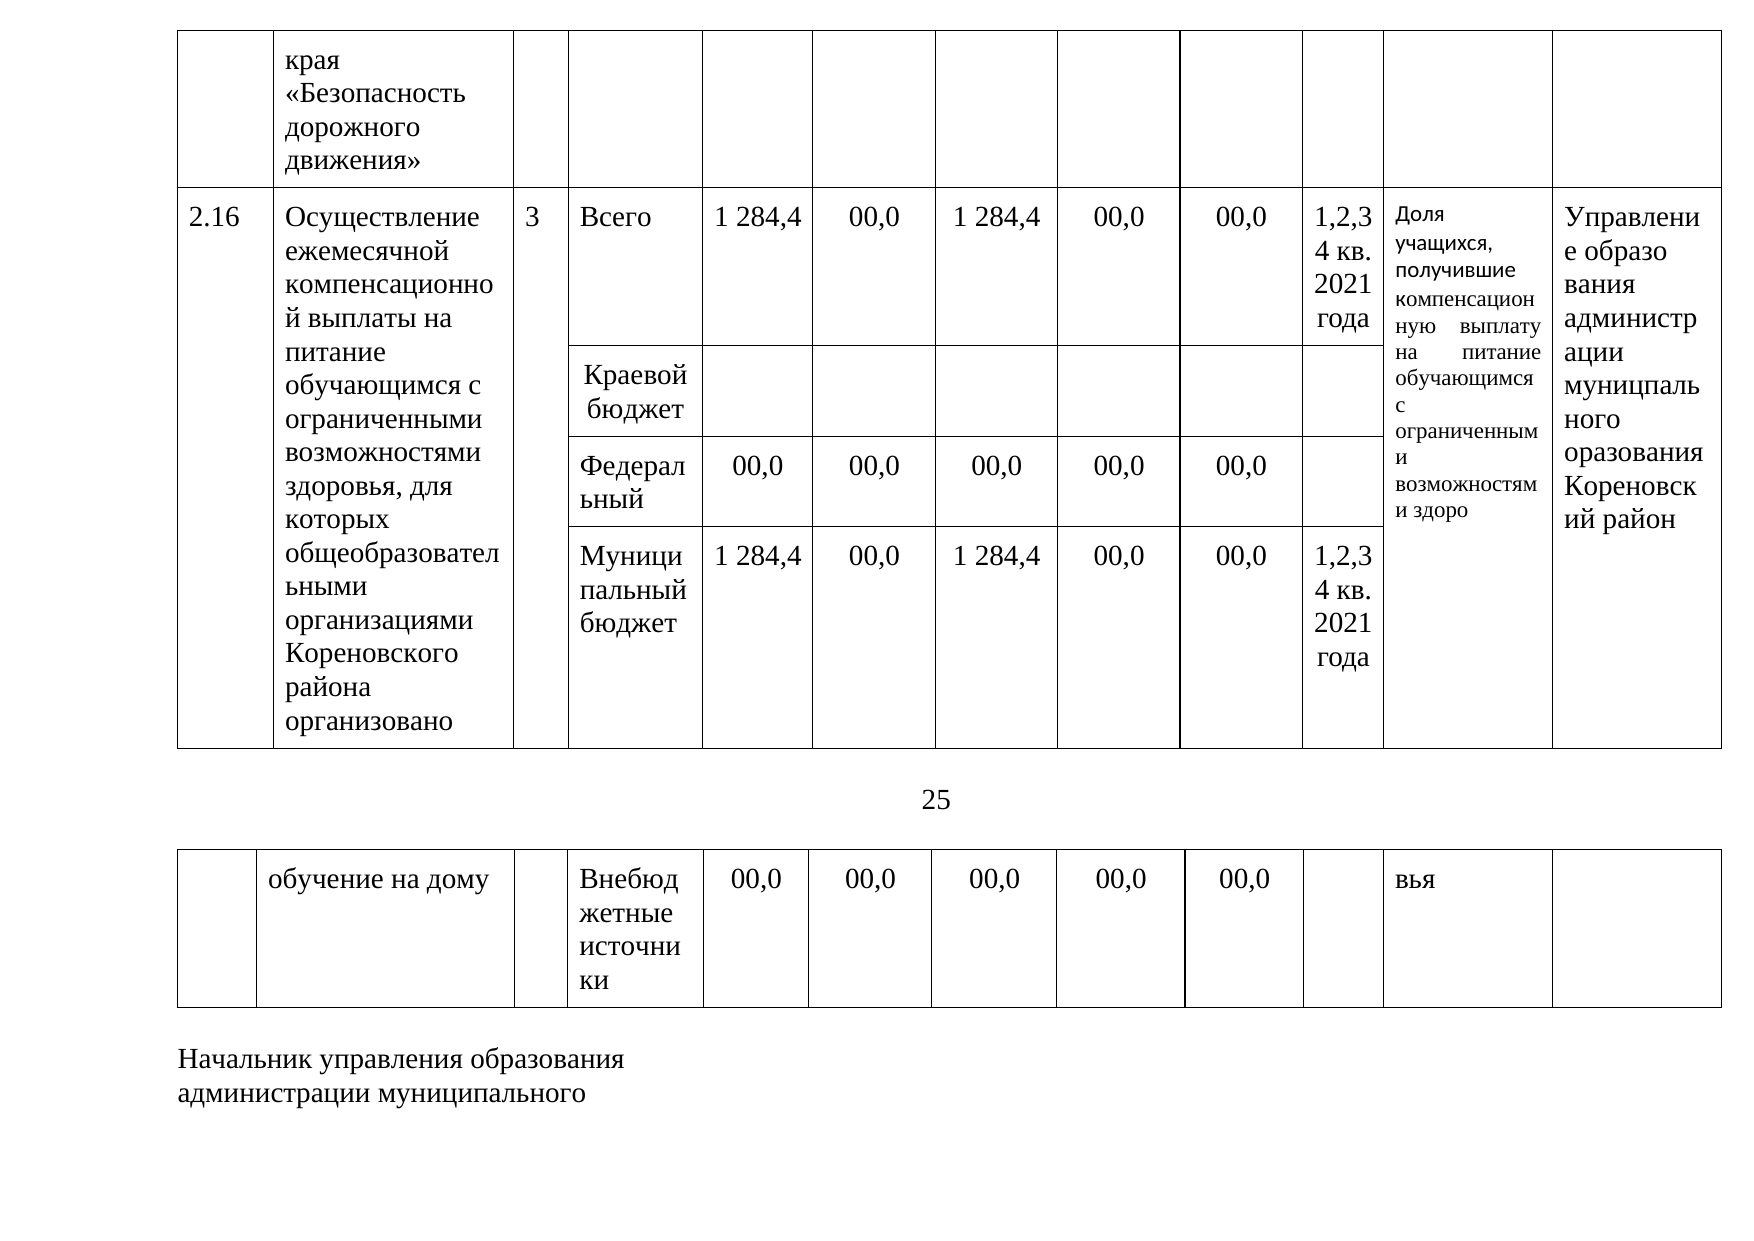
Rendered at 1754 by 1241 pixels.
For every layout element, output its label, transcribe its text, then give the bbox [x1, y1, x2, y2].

table_cell [569, 31, 702, 187]
table_cell 1 284,4 [936, 527, 1057, 747]
table_cell 00,0 [1058, 188, 1179, 345]
table_cell 00,0 [813, 527, 935, 747]
table_cell 1,2,34 кв. 2021 года [1303, 527, 1383, 747]
text Начальник управления образования [177, 1041, 1695, 1075]
table_header вья [1384, 850, 1552, 1007]
table_header 00,0 [1057, 850, 1184, 1007]
table_cell Доля учащихся, получившие компенсационную выплату на питание обучающимся с ограниченными возможностями здоро [1384, 188, 1552, 747]
table_cell 00,0 [813, 188, 935, 345]
table_header обучение на дому [257, 850, 514, 1007]
table_cell [1058, 346, 1179, 436]
table_cell Муниципальный бюджет [569, 527, 702, 747]
table_cell [1303, 31, 1383, 187]
table_cell 00,0 [703, 437, 812, 526]
table_cell 00,0 [1181, 527, 1302, 747]
text администрации муниципального [177, 1075, 1695, 1108]
text 25 [177, 782, 1695, 816]
table_cell 00,0 [1058, 527, 1179, 747]
table_cell 1 284,4 [703, 188, 812, 345]
table_cell 1 284,4 [936, 188, 1057, 345]
table_cell [703, 31, 812, 187]
table_cell [1181, 346, 1302, 436]
table_cell 00,0 [1181, 437, 1302, 526]
table_header 00,0 [809, 850, 931, 1007]
table_header 00,0 [932, 850, 1056, 1007]
table_cell 3 [514, 188, 568, 747]
table_cell 1,2,34 кв. 2021 года [1303, 188, 1383, 345]
table_cell 00,0 [1181, 188, 1302, 345]
table_header края «Безопасность дорожного движения» [274, 31, 513, 187]
table_header [1553, 31, 1721, 187]
table_cell Всего [569, 188, 702, 345]
table_cell 2.16 [178, 188, 273, 747]
table_cell [703, 346, 812, 436]
table_cell [1303, 437, 1383, 526]
table_header Внебюджетные источники [568, 850, 703, 1007]
table_header 00,0 [704, 850, 808, 1007]
table_cell Федеральный [569, 437, 702, 526]
table_cell [813, 31, 935, 187]
table_header [1304, 850, 1383, 1007]
table_cell [936, 31, 1057, 187]
table_cell 1 284,4 [703, 527, 812, 747]
table_header [178, 850, 256, 1007]
table_header [178, 31, 273, 187]
table_header [514, 31, 568, 187]
table_header [1553, 850, 1721, 1007]
table_cell Управление образо вания администрации муницпального оразования Кореновский район [1553, 188, 1721, 747]
table_cell [813, 346, 935, 436]
table_header 00,0 [1186, 850, 1303, 1007]
table_cell 00,0 [813, 437, 935, 526]
table_cell [1181, 31, 1302, 187]
table_header [1384, 31, 1552, 187]
table_header [515, 850, 567, 1007]
table_cell [1058, 31, 1179, 187]
table_cell [1303, 346, 1383, 436]
table_cell Краевой бюджет [569, 346, 702, 436]
table_cell [936, 346, 1057, 436]
table_cell 00,0 [1058, 437, 1179, 526]
table_cell Осуществление ежемесячной компенсационной выплаты на питание обучающимся с ограниченными возможностями здоровья, для которых общеобразовательными организациями Кореновского района организовано [274, 188, 513, 747]
table_cell 00,0 [936, 437, 1057, 526]
